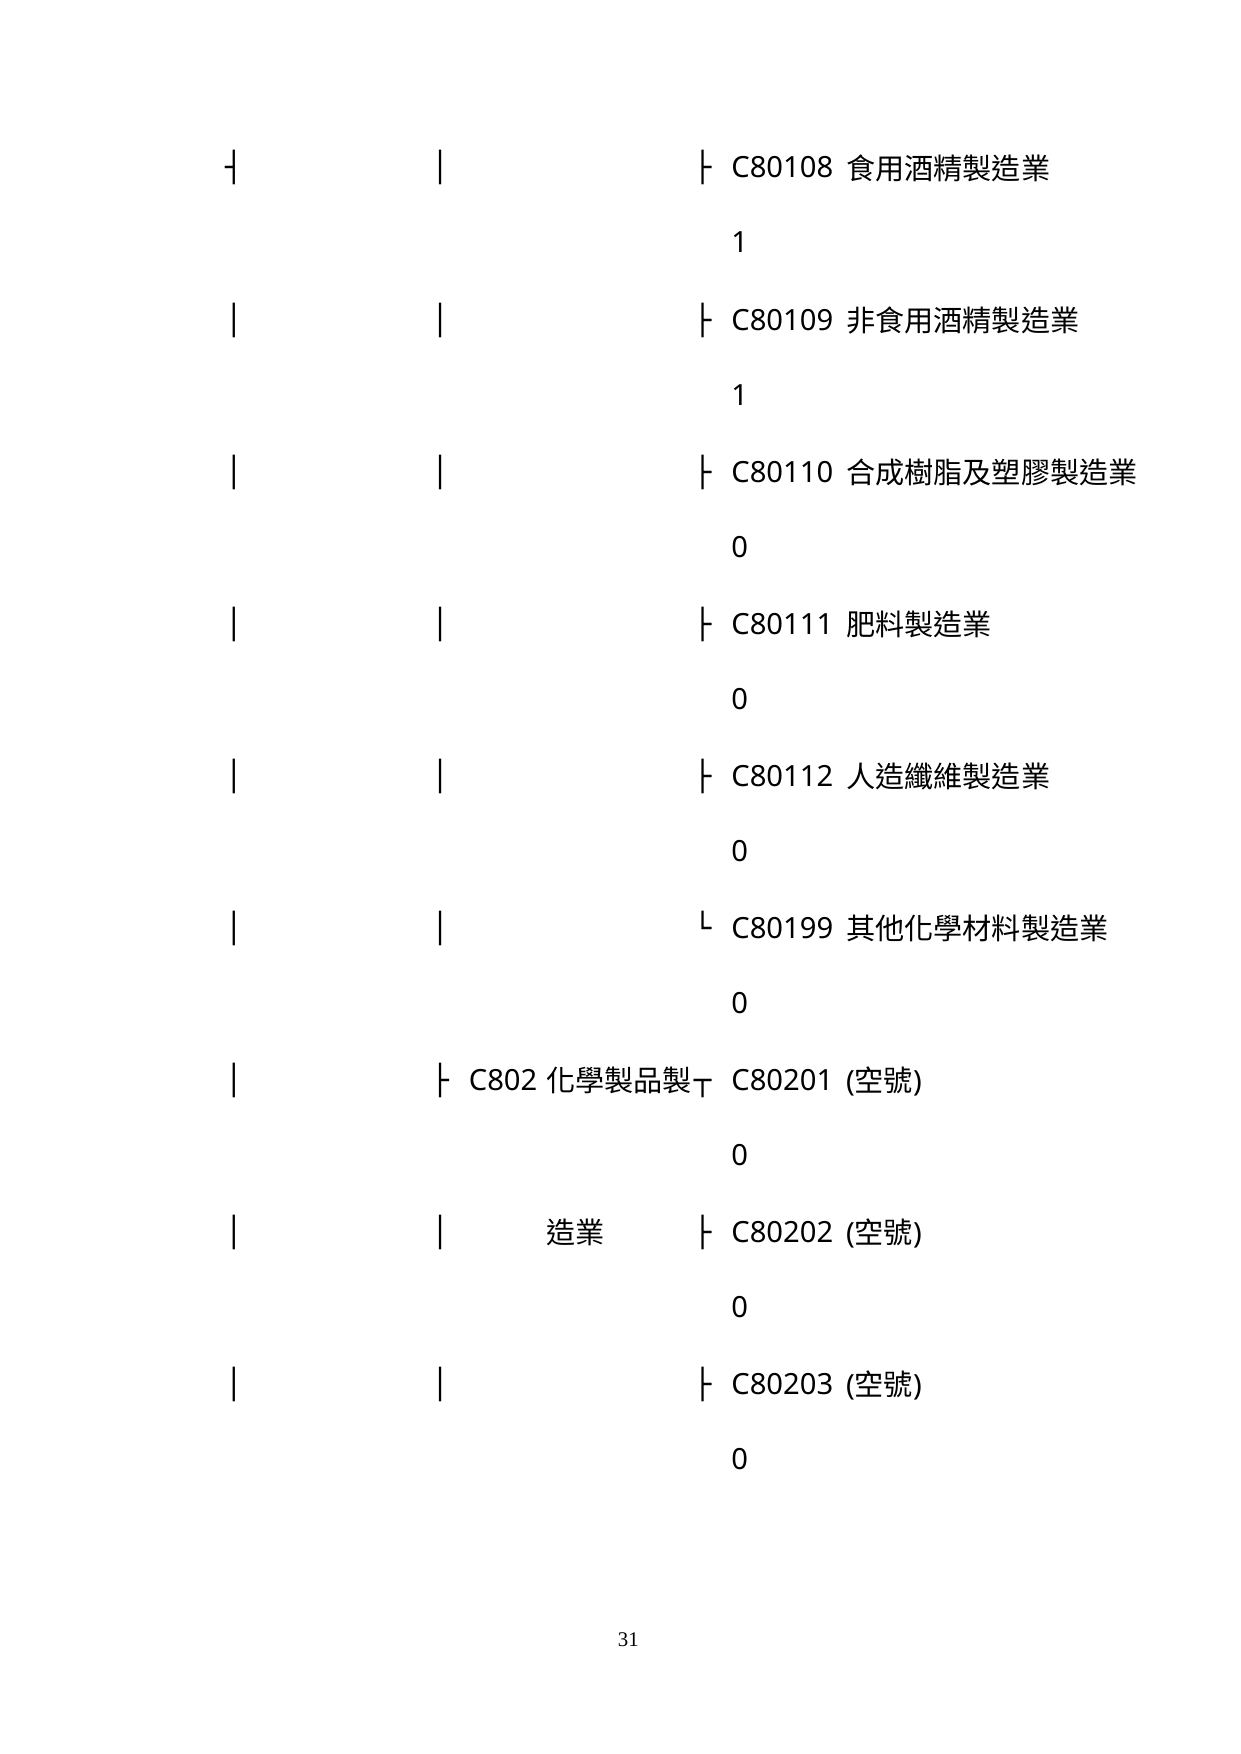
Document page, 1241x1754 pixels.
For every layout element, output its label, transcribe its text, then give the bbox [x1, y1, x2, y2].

table_cell [544, 279, 694, 431]
table_cell (空號) [844, 1344, 1219, 1496]
table_cell ┤ [225, 127, 262, 279]
table_cell 食用酒精製造業 [844, 127, 1219, 279]
table_cell [544, 735, 694, 887]
table_cell │ [225, 431, 262, 583]
table_cell 非食用酒精製造業 [844, 279, 1219, 431]
table_cell ├ [694, 127, 731, 279]
table_cell ├ [694, 1192, 731, 1344]
table_cell [263, 1040, 300, 1192]
table_cell (空號) [844, 1192, 1219, 1344]
table_cell C801100 [731, 431, 844, 583]
table_cell C801120 [731, 735, 844, 887]
table_cell 化學製品製 [544, 1040, 694, 1192]
table_cell C801091 [731, 279, 844, 431]
table_cell │ [225, 735, 262, 887]
table_cell [263, 431, 300, 583]
table_cell [469, 583, 544, 735]
table_cell │ [431, 888, 469, 1039]
table_cell [263, 735, 300, 887]
table_cell C802010 [731, 1040, 844, 1192]
table_cell [469, 279, 544, 431]
table_cell [300, 1192, 431, 1344]
table_cell │ [225, 583, 262, 735]
table_cell │ [431, 127, 469, 279]
table_cell [544, 888, 694, 1039]
table_cell ├ [694, 583, 731, 735]
table_cell (空號) [844, 1040, 1219, 1192]
table_cell [300, 583, 431, 735]
table_cell C801110 [731, 583, 844, 735]
table_cell [544, 583, 694, 735]
table_cell C802030 [731, 1344, 844, 1496]
table_cell [300, 888, 431, 1039]
table_cell │ [225, 1192, 262, 1344]
table_cell [300, 127, 431, 279]
table_cell └ [694, 888, 731, 1039]
table_cell [544, 1344, 694, 1496]
table_cell [469, 1192, 544, 1344]
table_cell │ [431, 431, 469, 583]
table_cell │ [431, 735, 469, 887]
table_cell [469, 431, 544, 583]
table_cell 人造纖維製造業 [844, 735, 1219, 887]
table_cell ┬ [694, 1040, 731, 1192]
table_cell │ [431, 1344, 469, 1496]
table_cell C801081 [731, 127, 844, 279]
table_cell │ [225, 1344, 262, 1496]
table_cell ├ [694, 431, 731, 583]
table_cell [263, 1344, 300, 1496]
table_cell C802020 [731, 1192, 844, 1344]
table_cell C802 [469, 1040, 544, 1192]
table_cell 合成樹脂及塑膠製造業 [844, 431, 1219, 583]
table_cell C801990 [731, 888, 844, 1039]
table_cell 造業 [544, 1192, 694, 1344]
table_cell ├ [694, 1344, 731, 1496]
table_cell [300, 279, 431, 431]
table_cell [469, 127, 544, 279]
table_cell [469, 888, 544, 1039]
table_cell [469, 735, 544, 887]
table_cell [300, 735, 431, 887]
table_cell ├ [694, 735, 731, 887]
table_cell ├ [694, 279, 731, 431]
table_cell [469, 1344, 544, 1496]
table_cell 其他化學材料製造業 [844, 888, 1219, 1039]
table_cell [263, 127, 300, 279]
table_cell [300, 431, 431, 583]
table_cell │ [431, 1192, 469, 1344]
table_cell [263, 279, 300, 431]
table_cell │ [431, 279, 469, 431]
table_cell [544, 431, 694, 583]
table_cell [263, 888, 300, 1039]
table_cell [263, 1192, 300, 1344]
table_cell [263, 583, 300, 735]
table_cell [300, 1344, 431, 1496]
table_cell │ [431, 583, 469, 735]
table_cell │ [225, 279, 262, 431]
table_cell ├ [431, 1040, 469, 1192]
table_cell │ [225, 1040, 262, 1192]
table_cell [544, 127, 694, 279]
table_cell │ [225, 888, 262, 1039]
table_cell 肥料製造業 [844, 583, 1219, 735]
table_cell [300, 1040, 431, 1192]
